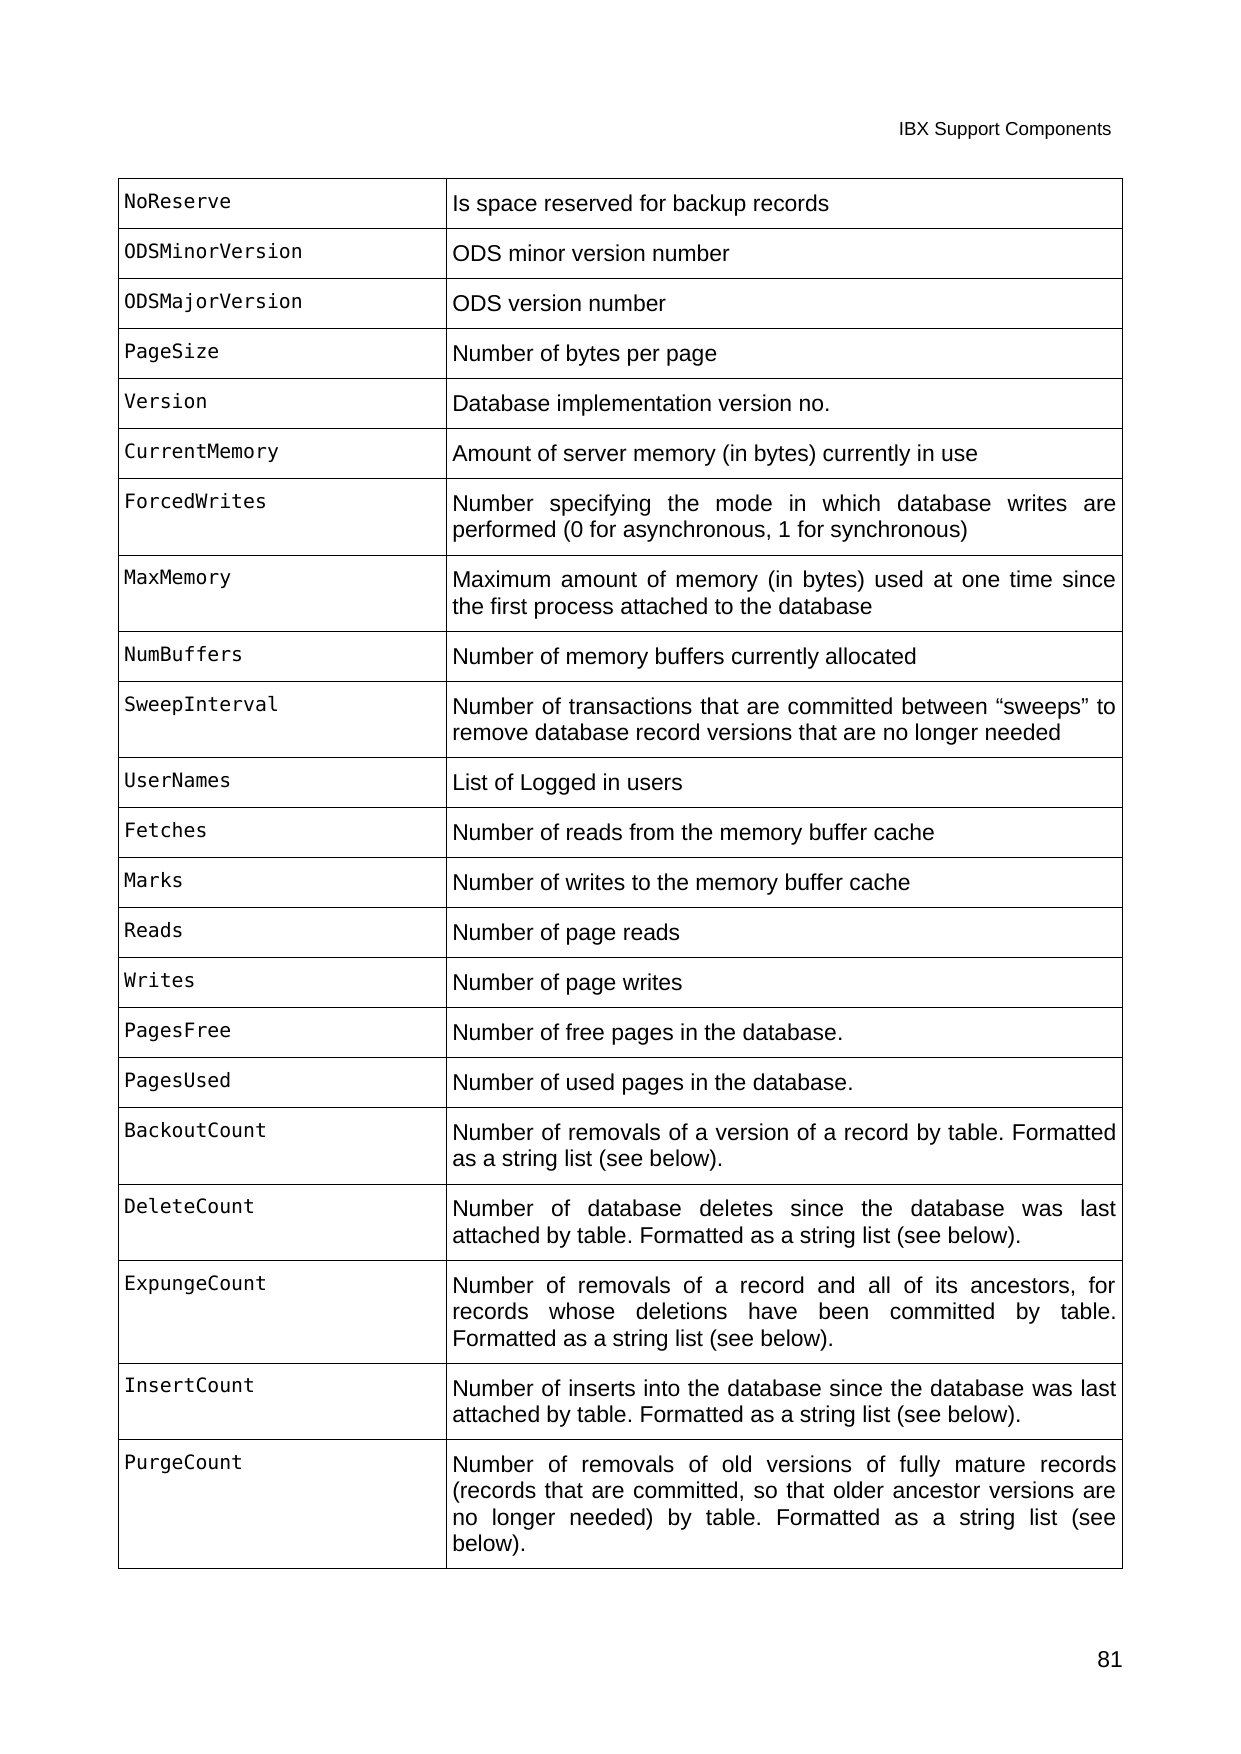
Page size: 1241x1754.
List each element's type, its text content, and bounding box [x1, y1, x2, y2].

table_cell Writes [119, 958, 446, 1007]
table_cell Number of writes to the memory buffer cache [447, 858, 1122, 907]
table_cell Number of removals of a record and all of its ancestors, for records whose deletions have been committed by table. Formatted as a string list (see below). [447, 1261, 1122, 1363]
table_cell DeleteCount [119, 1185, 446, 1260]
table_cell InsertCount [119, 1364, 446, 1439]
table_cell ODSMajorVersion [119, 279, 446, 328]
table_cell Number of reads from the memory buffer cache [447, 808, 1122, 857]
table_cell Reads [119, 908, 446, 957]
table_cell Number of database deletes since the database was last attached by table. Formatted as a string list (see below). [447, 1185, 1122, 1260]
table_cell ODSMinorVersion [119, 229, 446, 278]
table_cell Fetches [119, 808, 446, 857]
table_cell SweepInterval [119, 682, 446, 757]
table_cell BackoutCount [119, 1108, 446, 1183]
table_cell ODS minor version number [447, 229, 1122, 278]
table_cell NoReserve [119, 179, 446, 228]
table_cell Version [119, 379, 446, 428]
table_cell Marks [119, 858, 446, 907]
table_cell ODS version number [447, 279, 1122, 328]
table_cell Is space reserved for backup records [447, 179, 1122, 228]
table_cell PagesUsed [119, 1058, 446, 1107]
table_cell Number of used pages in the database. [447, 1058, 1122, 1107]
table_cell Number of page reads [447, 908, 1122, 957]
table_cell Number of removals of old versions of fully mature records (records that are committed, so that older ancestor versions are no longer needed) by table. Formatted as a string list (see below). [447, 1440, 1122, 1568]
table_cell ExpungeCount [119, 1261, 446, 1363]
table_cell Number specifying the mode in which database writes are performed (0 for asynchronous, 1 for synchronous) [447, 479, 1122, 554]
table_cell CurrentMemory [119, 429, 446, 478]
table_cell UserNames [119, 758, 446, 807]
table_cell Number of inserts into the database since the database was last attached by table. Formatted as a string list (see below). [447, 1364, 1122, 1439]
table_cell NumBuffers [119, 632, 446, 681]
table_cell PurgeCount [119, 1440, 446, 1568]
table_cell Number of removals of a version of a record by table. Formatted as a string list (see below). [447, 1108, 1122, 1183]
table_cell Database implementation version no. [447, 379, 1122, 428]
table_cell PageSize [119, 329, 446, 378]
table_cell Number of free pages in the database. [447, 1008, 1122, 1057]
table_cell PagesFree [119, 1008, 446, 1057]
table_cell Number of memory buffers currently allocated [447, 632, 1122, 681]
table_cell Maximum amount of memory (in bytes) used at one time since the first process attached to the database [447, 556, 1122, 631]
table_cell ForcedWrites [119, 479, 446, 554]
table_cell List of Logged in users [447, 758, 1122, 807]
table_cell MaxMemory [119, 556, 446, 631]
table_cell Number of transactions that are committed between “sweeps” to remove database record versions that are no longer needed [447, 682, 1122, 757]
table_cell Number of bytes per page [447, 329, 1122, 378]
table_cell Number of page writes [447, 958, 1122, 1007]
table_cell Amount of server memory (in bytes) currently in use [447, 429, 1122, 478]
